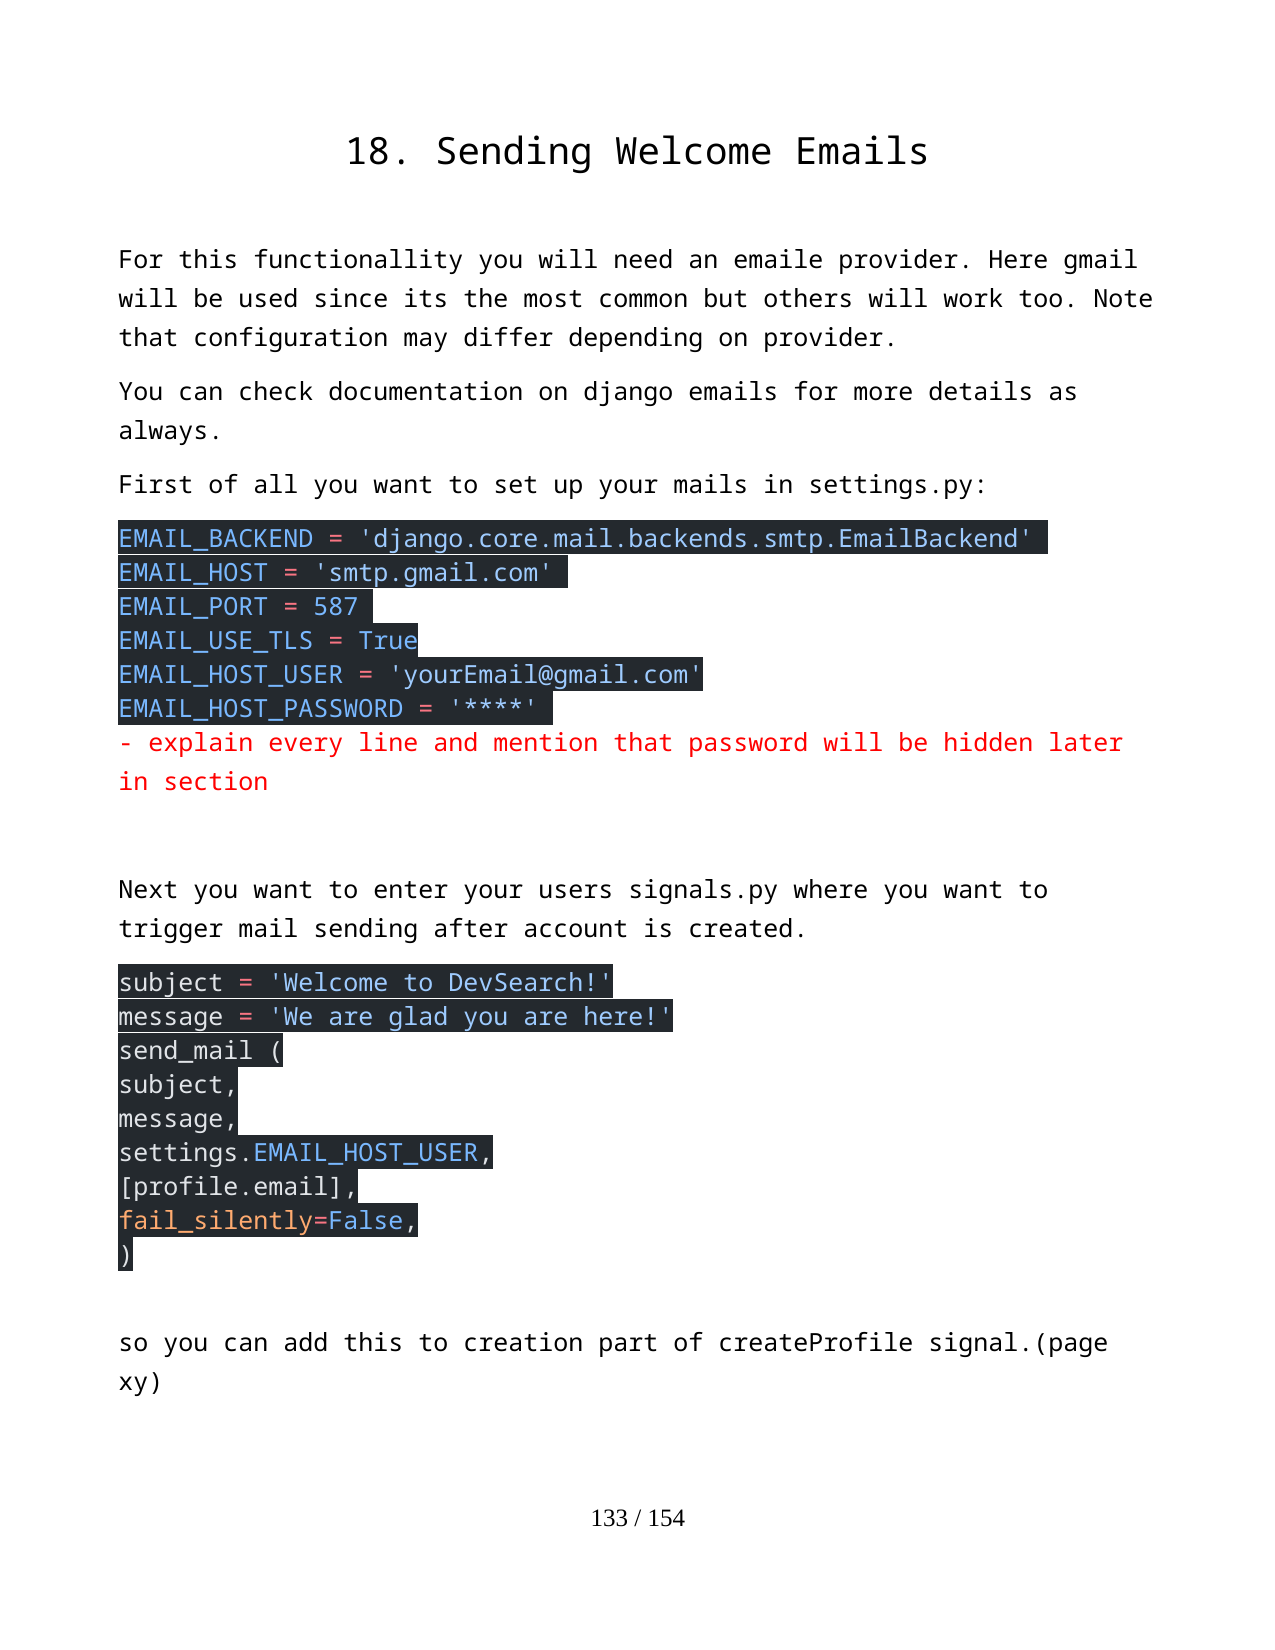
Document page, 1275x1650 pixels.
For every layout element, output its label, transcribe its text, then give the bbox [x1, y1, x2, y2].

text EMAIL_USE_TLS = True [118, 623, 1157, 657]
text You can check documentation on django emails for more details as always. [118, 374, 1157, 447]
text ) [118, 1237, 1157, 1271]
text EMAIL_HOST_PASSWORD = '****' [118, 691, 1157, 725]
text EMAIL_HOST = 'smtp.gmail.com' [118, 554, 1157, 588]
text EMAIL_HOST_USER = 'yourEmail@gmail.com' [118, 657, 1157, 691]
text - explain every line and mention that password will be hidden later in section [118, 725, 1157, 798]
text EMAIL_BACKEND = 'django.core.mail.backends.smtp.EmailBackend' [118, 520, 1157, 554]
text [profile.email], [118, 1169, 1157, 1203]
text fail_silently=False, [118, 1203, 1157, 1237]
text subject, [118, 1067, 1157, 1101]
text settings.EMAIL_HOST_USER, [118, 1135, 1157, 1169]
text send_mail ( [118, 1032, 1157, 1067]
text First of all you want to set up your mails in settings.py: [118, 467, 1157, 501]
text message = 'We are glad you are here!' [118, 998, 1157, 1032]
text Next you want to enter your users signals.py where you want to trigger mail sending after account is created. [118, 871, 1157, 945]
text EMAIL_PORT = 587 [118, 588, 1157, 623]
text For this functionallity you will need an emaile provider. Here gmail will be used since its the most common but others will work too. Note that configuration may differ depending on provider. [118, 242, 1157, 354]
text subject = 'Welcome to DevSearch!' [118, 964, 1157, 998]
text message, [118, 1101, 1157, 1135]
text so you can add this to creation part of createProfile signal.(page xy) [118, 1325, 1157, 1398]
subtitle 18. Sending Welcome Emails [118, 124, 1157, 175]
